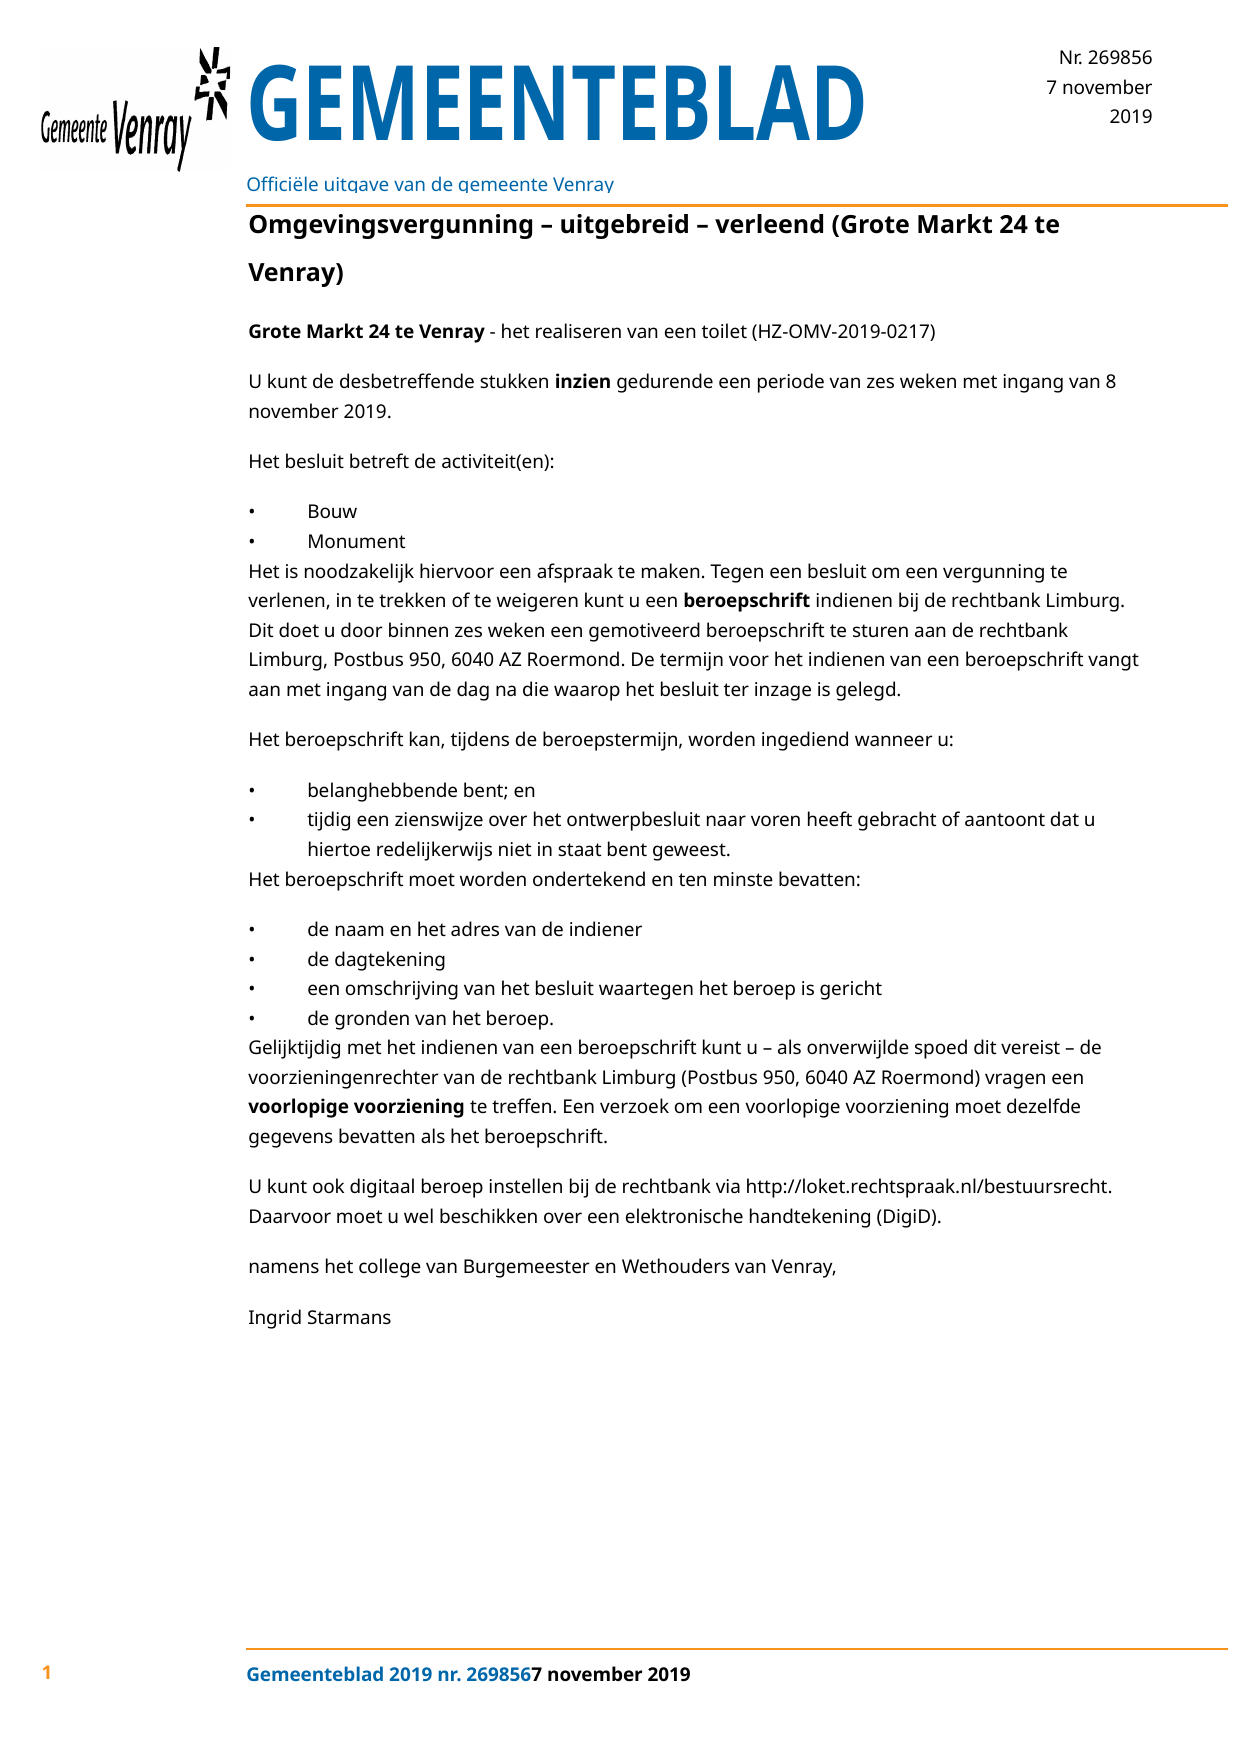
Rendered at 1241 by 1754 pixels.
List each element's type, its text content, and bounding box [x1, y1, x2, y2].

text Grote Markt 24 te Venray - het realiseren van een toilet (HZ-OMV-2019-0217) [248, 318, 1152, 344]
list tijdig een zienswijze over het ontwerpbesluit naar voren heeft gebracht of aantoont dat u hiertoe redelijkerwijs niet in staat bent geweest. [248, 807, 1152, 862]
list Bouw [248, 499, 1152, 524]
list belanghebbende bent; en [248, 777, 1152, 803]
text Het besluit betreft de activiteit(en): [248, 448, 1152, 474]
text Het beroepschrift moet worden ondertekend en ten minste bevatten: [248, 866, 1152, 892]
text U kunt de desbetreffende stukken inzien gedurende een periode van zes weken met ingang van 8 november 2019. [248, 368, 1152, 424]
list de dagtekening [248, 946, 1152, 972]
text Omgevingsvergunning – uitgebreid – verleend (Grote Markt 24 te Venray) [248, 207, 1152, 288]
text U kunt ook digitaal beroep instellen bij de rechtbank via http://loket.rechtspraak.nl/bestuursrecht. Daarvoor moet u wel beschikken over een elektronische handtekening (DigiD). [248, 1174, 1152, 1229]
text Het beroepschrift kan, tijdens de beroepstermijn, worden ingediend wanneer u: [248, 727, 1152, 752]
text Het is noodzakelijk hiervoor een afspraak te maken. Tegen een besluit om een vergunning te verlenen, in te trekken of te weigeren kunt u een beroepschrift indienen bij de rechtbank Limburg. Dit doet u door binnen zes weken een gemotiveerd beroepschrift te sturen aan de rechtbank Limburg, Postbus 950, 6040 AZ Roermond. De termijn voor het indienen van een beroepschrift vangt aan met ingang van de dag na die waarop het besluit ter inzage is gelegd. [248, 558, 1152, 702]
list de naam en het adres van de indiener [248, 916, 1152, 942]
list Monument [248, 528, 1152, 554]
text namens het college van Burgemeester en Wethouders van Venray, [248, 1254, 1152, 1279]
text Ingrid Starmans [248, 1304, 1152, 1330]
list een omschrijving van het besluit waartegen het beroep is gericht [248, 975, 1152, 1001]
picture [41, 47, 231, 172]
text Gelijktijdig met het indienen van een beroepschrift kunt u – als onverwijlde spoed dit vereist – de voorzieningenrechter van de rechtbank Limburg (Postbus 950, 6040 AZ Roermond) vragen een voorlopige voorziening te treffen. Een verzoek om een voorlopige voorziening moet dezelfde gegevens bevatten als het beroepschrift. [248, 1034, 1152, 1149]
list de gronden van het beroep. [248, 1005, 1152, 1031]
